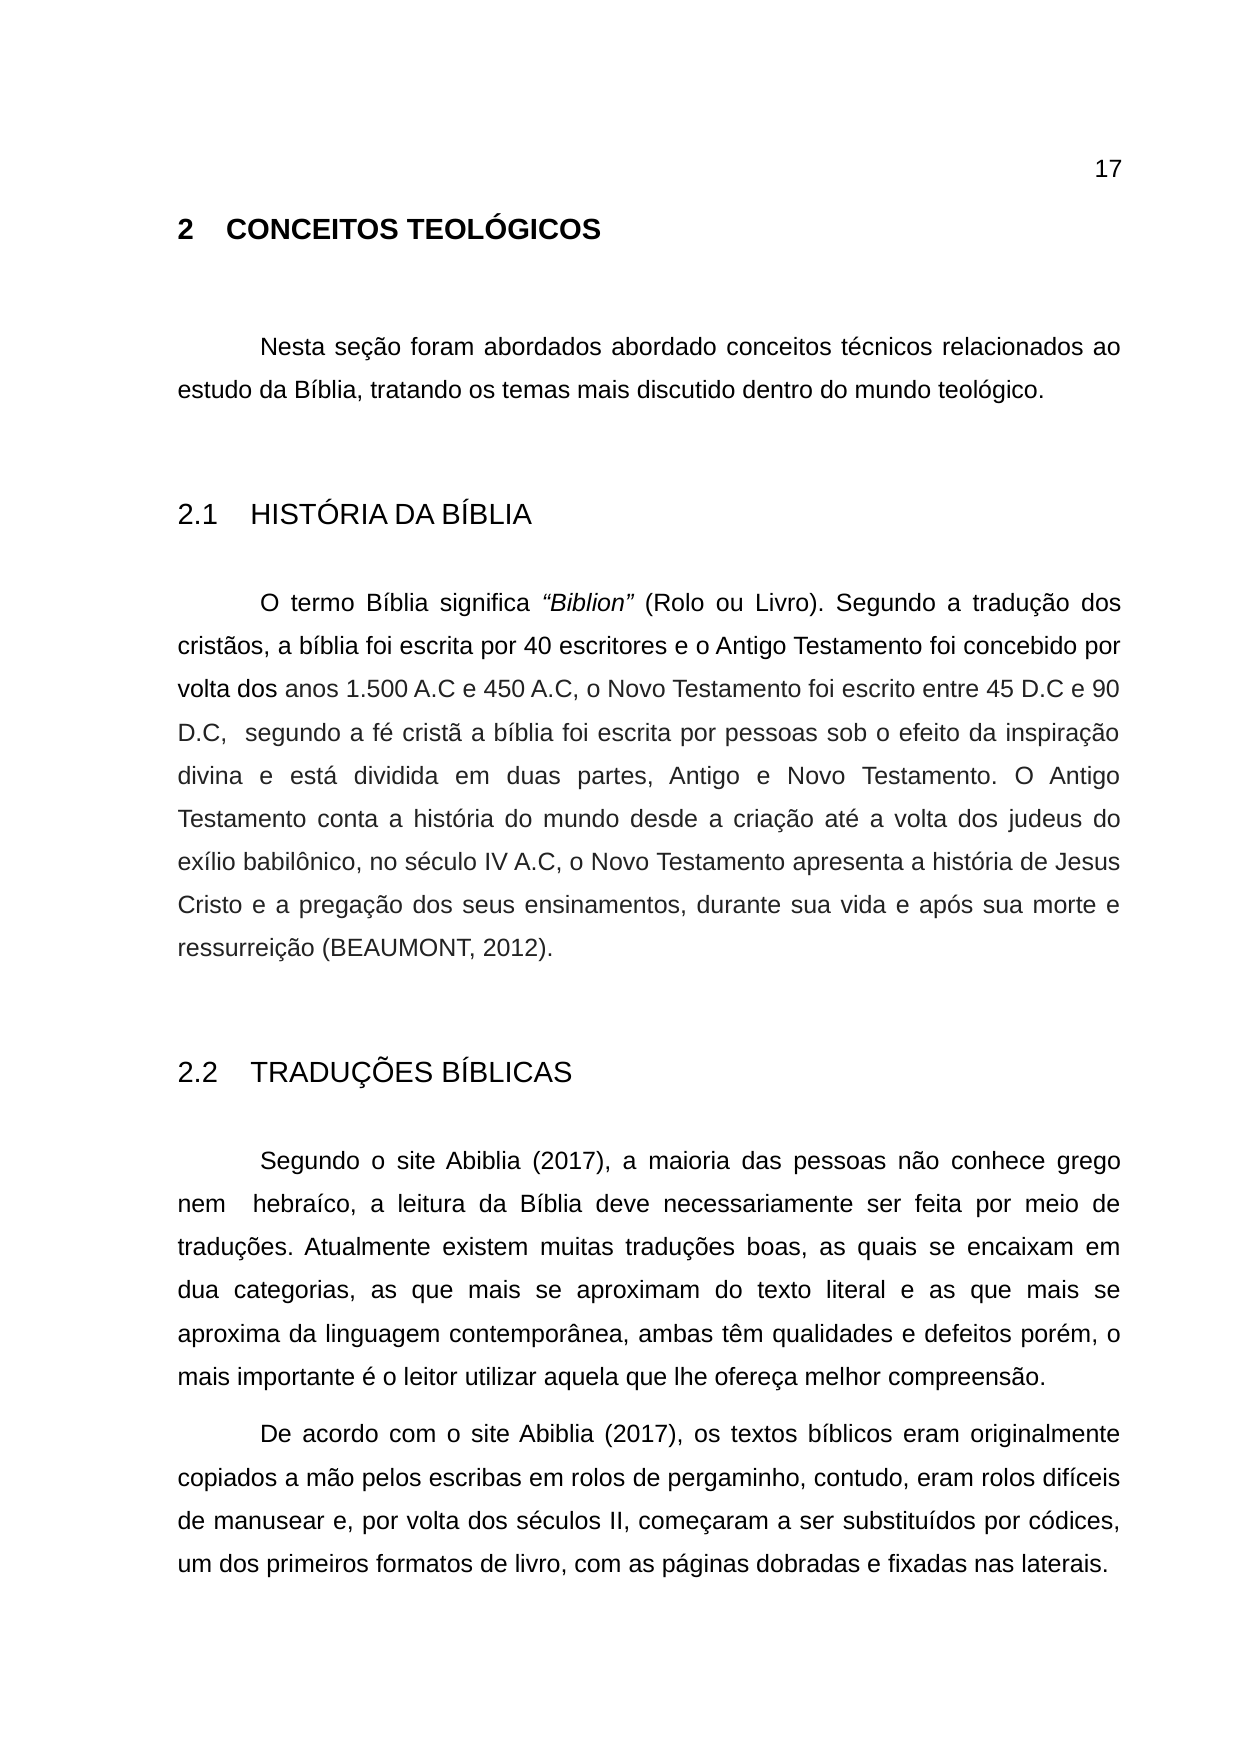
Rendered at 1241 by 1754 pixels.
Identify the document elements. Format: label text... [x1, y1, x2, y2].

subtitle TRADUÇÕES BÍBLICAS [177, 1055, 1122, 1088]
subtitle HISTÓRIA DA BÍBLIA [177, 497, 1122, 531]
text Nesta seção foram abordados abordado conceitos técnicos relacionados ao estudo da Bíblia, tratando os temas mais discutido dentro do mundo teológico. [177, 332, 1122, 404]
subtitle CONCEITOS TEOLÓGICOS [177, 212, 1122, 245]
text Segundo o site Abiblia (2017), a maioria das pessoas não conhece grego nem hebraíco, a leitura da Bíblia deve necessariamente ser feita por meio de traduções. Atualmente existem muitas traduções boas, as quais se encaixam em dua categorias, as que mais se aproximam do texto literal e as que mais se aproxima da linguagem contemporânea, ambas têm qualidades e defeitos porém, o mais importante é o leitor utilizar aquela que lhe ofereça melhor compreensão. [177, 1146, 1122, 1391]
text De acordo com o site Abiblia (2017), os textos bíblicos eram originalmente copiados a mão pelos escribas em rolos de pergaminho, contudo, eram rolos difíceis de manusear e, por volta dos séculos II, começaram a ser substituídos por códices, um dos primeiros formatos de livro, com as páginas dobradas e fixadas nas laterais. [177, 1419, 1122, 1578]
text O termo Bíblia significa “Biblion” (Rolo ou Livro). Segundo a tradução dos cristãos, a bíblia foi escrita por 40 escritores e o Antigo Testamento foi concebido por volta dos anos 1.500 A.C e 450 A.C, o Novo Testamento foi escrito entre 45 D.C e 90 D.C, segundo a fé cristã a bíblia foi escrita por pessoas sob o efeito da inspiração divina e está dividida em duas partes, Antigo e Novo Testamento. O Antigo Testamento conta a história do mundo desde a criação até a volta dos judeus do exílio babilônico, no século IV A.C, o Novo Testamento apresenta a história de Jesus Cristo e a pregação dos seus ensinamentos, durante sua vida e após sua morte e ressurreição (BEAUMONT, 2012). [177, 588, 1122, 962]
